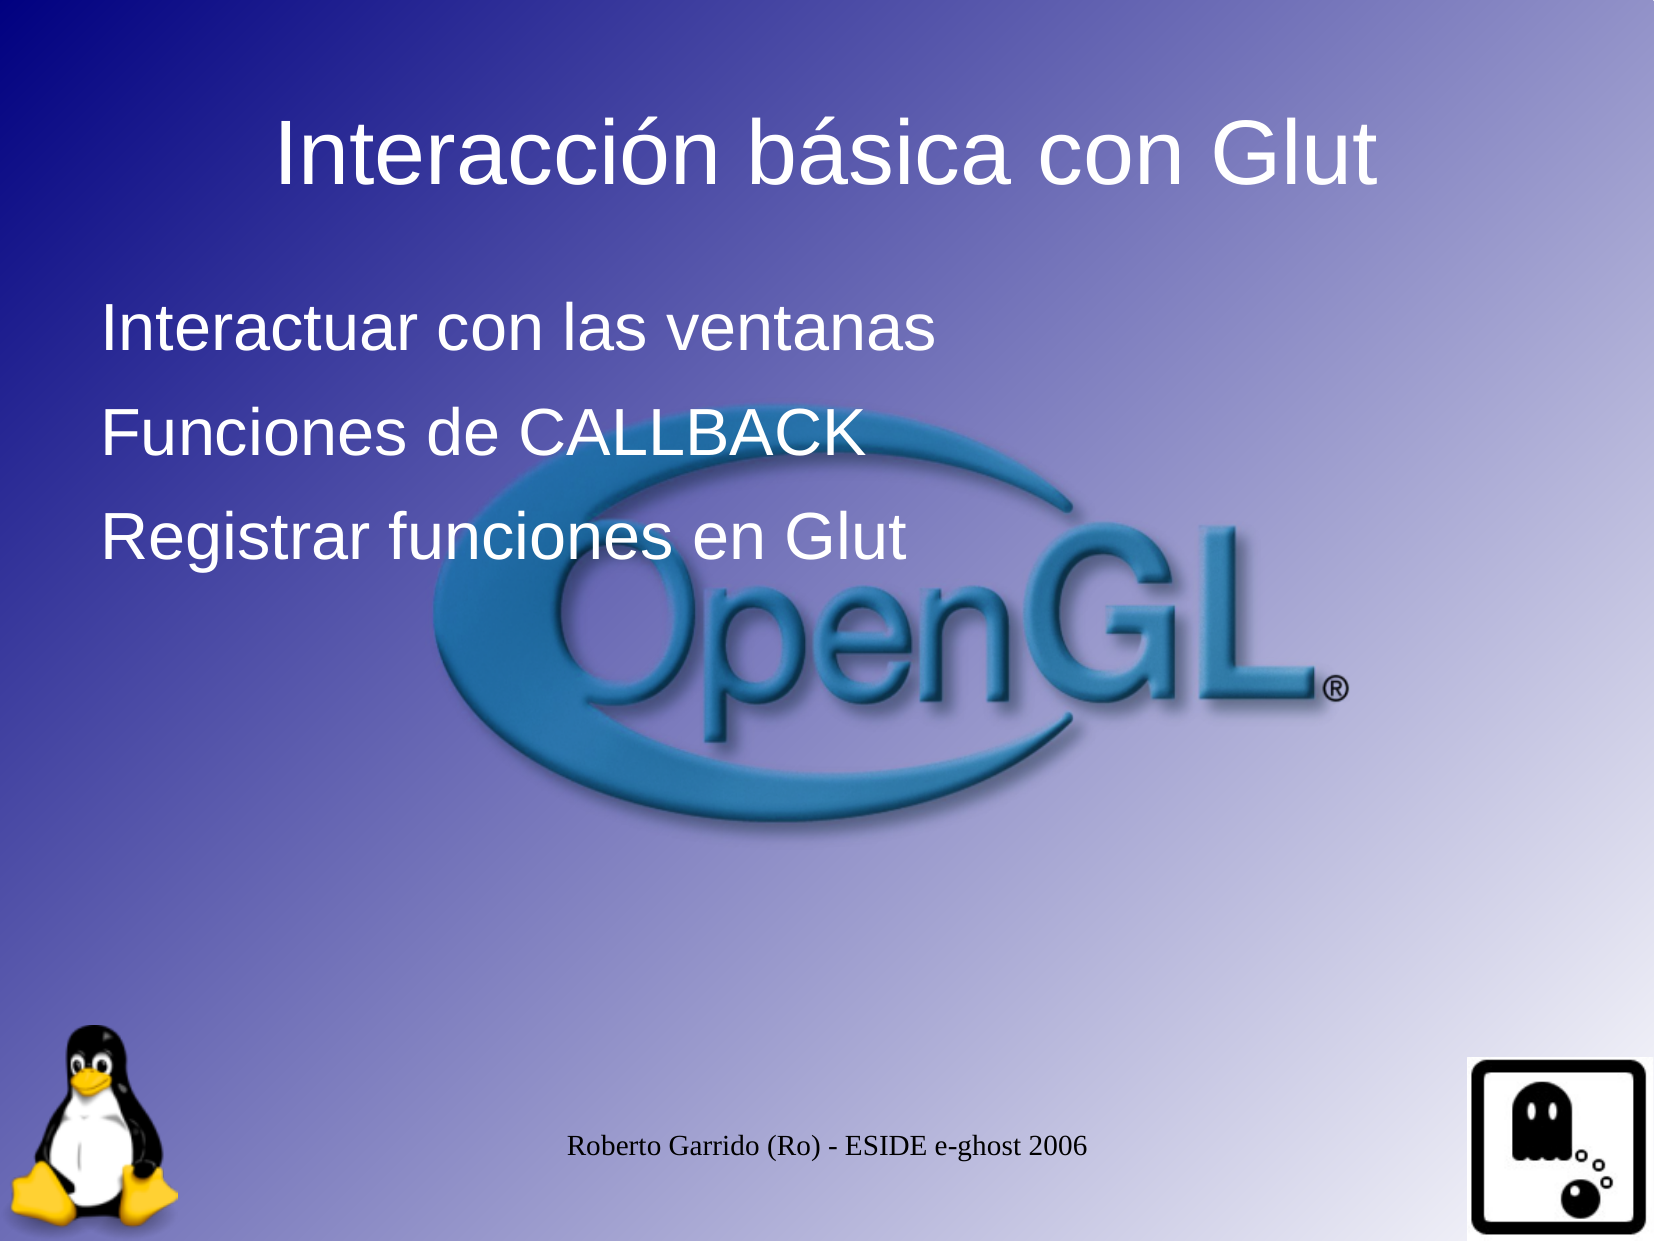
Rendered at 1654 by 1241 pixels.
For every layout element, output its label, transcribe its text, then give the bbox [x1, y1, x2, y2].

picture [1467, 1057, 1654, 1241]
picture [0, 1025, 178, 1241]
list Interactuar con las ventanas Funciones de CALLBACK Registrar funciones en Glut [82, 290, 1571, 1109]
title Interacción básica con Glut [82, 49, 1571, 257]
